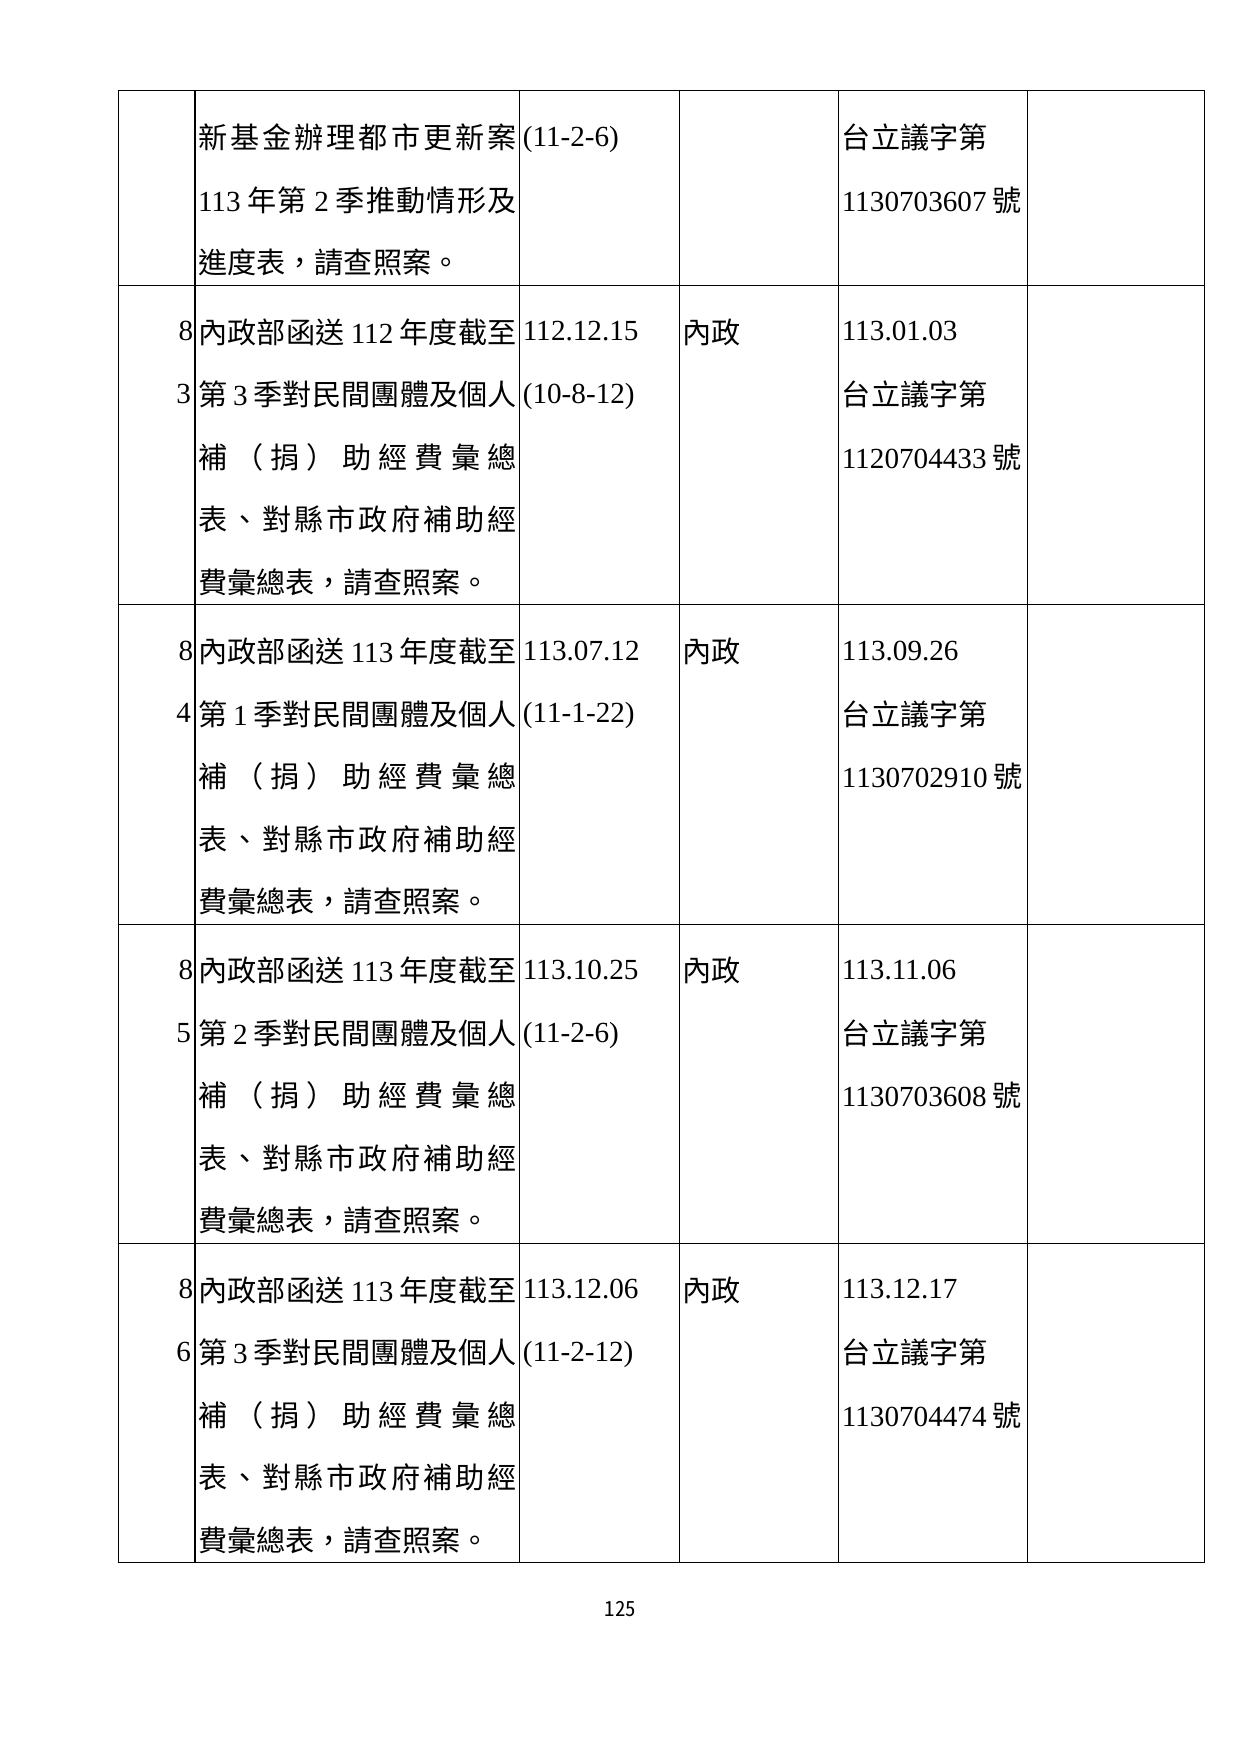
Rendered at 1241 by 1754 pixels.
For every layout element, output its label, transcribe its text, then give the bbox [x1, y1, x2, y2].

table_cell 內政 [680, 605, 838, 923]
table_cell 內政部函送113年度截至第1季對民間團體及個人補（捐）助經費彙總表、對縣市政府補助經費彙總表，請查照案。 [196, 605, 519, 923]
table_cell 內政部函送113年度截至第3季對民間團體及個人補（捐）助經費彙總表、對縣市政府補助經費彙總表，請查照案。 [196, 1244, 519, 1562]
table_cell [680, 91, 838, 285]
table_cell 新基金辦理都市更新案113年第2季推動情形及進度表，請查照案。 [196, 91, 519, 285]
table_cell (11-2-6) [520, 91, 679, 285]
table_cell 台立議字第1130703607號 [839, 91, 1027, 285]
table_cell [119, 91, 194, 285]
table_cell 113.07.12 (11-1-22) [520, 605, 679, 923]
table_cell [1028, 925, 1204, 1243]
table_cell 內政 [680, 286, 838, 604]
table_cell [1028, 1244, 1204, 1562]
table_cell 112.12.15 (10-8-12) [520, 286, 679, 604]
table_cell 113.12.06 (11-2-12) [520, 1244, 679, 1562]
table_cell [119, 286, 194, 604]
table_cell [119, 605, 194, 923]
table_cell 113.12.17 台立議字第1130704474號 [839, 1244, 1027, 1562]
table_cell 內政部函送112年度截至第3季對民間團體及個人補（捐）助經費彙總表、對縣市政府補助經費彙總表，請查照案。 [196, 286, 519, 604]
table_cell [119, 1244, 194, 1562]
table_cell 113.01.03 台立議字第1120704433號 [839, 286, 1027, 604]
table_cell [1028, 605, 1204, 923]
table_cell 內政部函送113年度截至第2季對民間團體及個人補（捐）助經費彙總表、對縣市政府補助經費彙總表，請查照案。 [196, 925, 519, 1243]
table_cell 113.10.25 (11-2-6) [520, 925, 679, 1243]
table_cell 113.09.26 台立議字第1130702910號 [839, 605, 1027, 923]
table_cell [1028, 91, 1204, 285]
table_cell [1028, 286, 1204, 604]
table_cell 內政 [680, 1244, 838, 1562]
table_cell 內政 [680, 925, 838, 1243]
table_cell 113.11.06 台立議字第1130703608號 [839, 925, 1027, 1243]
table_cell [119, 925, 194, 1243]
